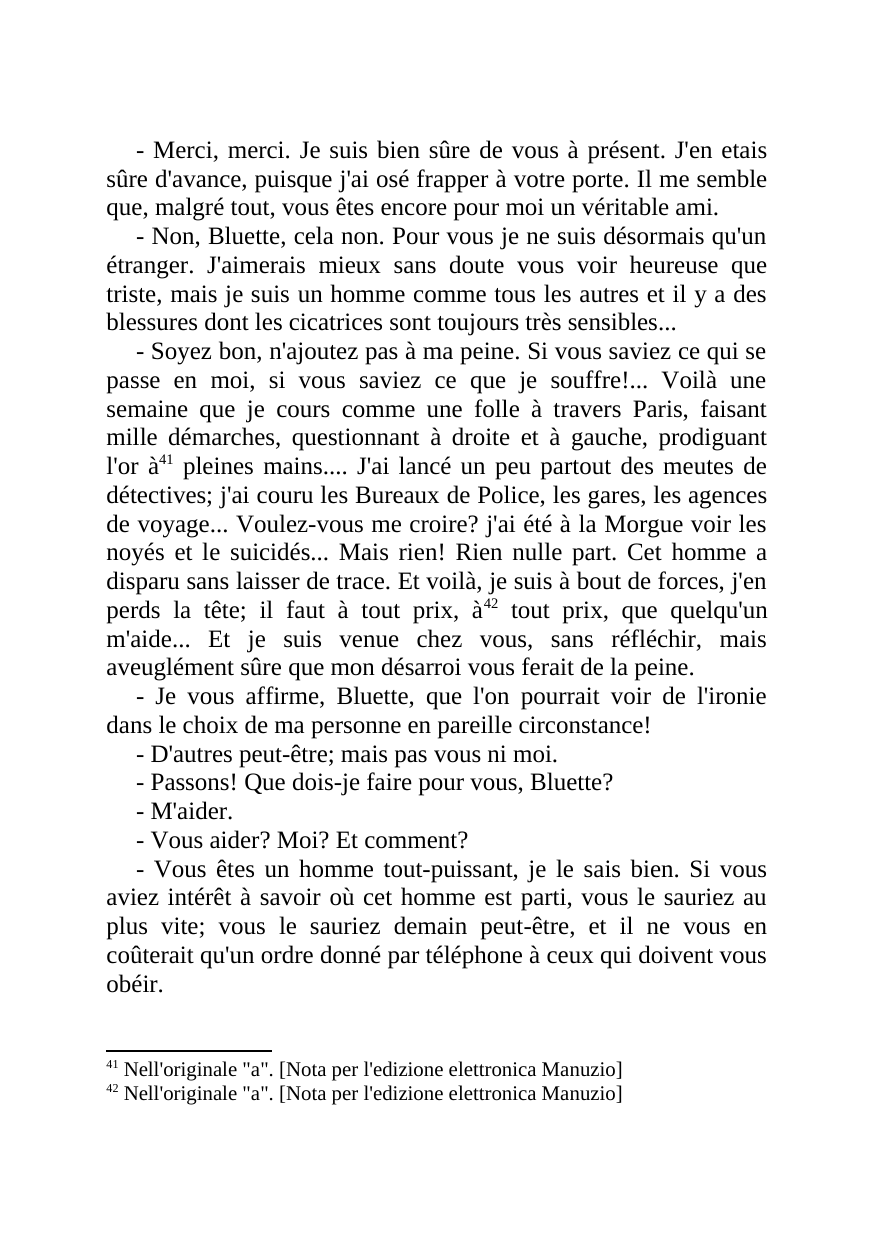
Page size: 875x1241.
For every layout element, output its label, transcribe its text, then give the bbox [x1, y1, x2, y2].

text - Passons! Que dois-je faire pour vous, Bluette? [106, 767, 768, 796]
text Nell'originale "a". [Nota per l'edizione elettronica Manuzio] [106, 1057, 768, 1081]
text - Soyez bon, n'ajoutez pas à ma peine. Si vous saviez ce qui se passe en moi, si vous saviez ce que je souffre!... Voilà une semaine que je cours comme une folle à travers Paris, faisant mille démarches, questionnant à droite et à gauche, prodiguant l'or à pleines mains.... J'ai lancé un peu partout des meutes de détectives; j'ai couru les Bureaux de Police, les gares, les agences de voyage... Voulez-vous me croire? j'ai été à la Morgue voir les noyés et le suicidés... Mais rien! Rien nulle part. Cet homme a disparu sans laisser de trace. Et voilà, je suis à bout de forces, j'en perds la tête; il faut à tout prix, à tout prix, que quelqu'un m'aide... Et je suis venue chez vous, sans réfléchir, mais aveuglément sûre que mon désarroi vous ferait de la peine. [106, 336, 768, 681]
text - M'aider. [106, 796, 768, 825]
text - Merci, merci. Je suis bien sûre de vous à présent. J'en etais sûre d'avance, puisque j'ai osé frapper à votre porte. Il me semble que, malgré tout, vous êtes encore pour moi un véritable ami. [106, 135, 768, 221]
text - D'autres peut-être; mais pas vous ni moi. [106, 739, 768, 767]
text - Vous êtes un homme tout-puissant, je le sais bien. Si vous aviez intérêt à savoir où cet homme est parti, vous le sauriez au plus vite; vous le sauriez demain peut-être, et il ne vous en coûterait qu'un ordre donné par téléphone à ceux qui doivent vous obéir. [106, 854, 768, 997]
text - Non, Bluette, cela non. Pour vous je ne suis désormais qu'un étranger. J'aimerais mieux sans doute vous voir heureuse que triste, mais je suis un homme comme tous les autres et il y a des blessures dont les cicatrices sont toujours très sensibles... [106, 221, 768, 336]
text - Je vous affirme, Bluette, que l'on pourrait voir de l'ironie dans le choix de ma personne en pareille circonstance! [106, 681, 768, 739]
text - Vous aider? Moi? Et comment? [106, 825, 768, 854]
text Nell'originale "a". [Nota per l'edizione elettronica Manuzio] [106, 1081, 768, 1105]
